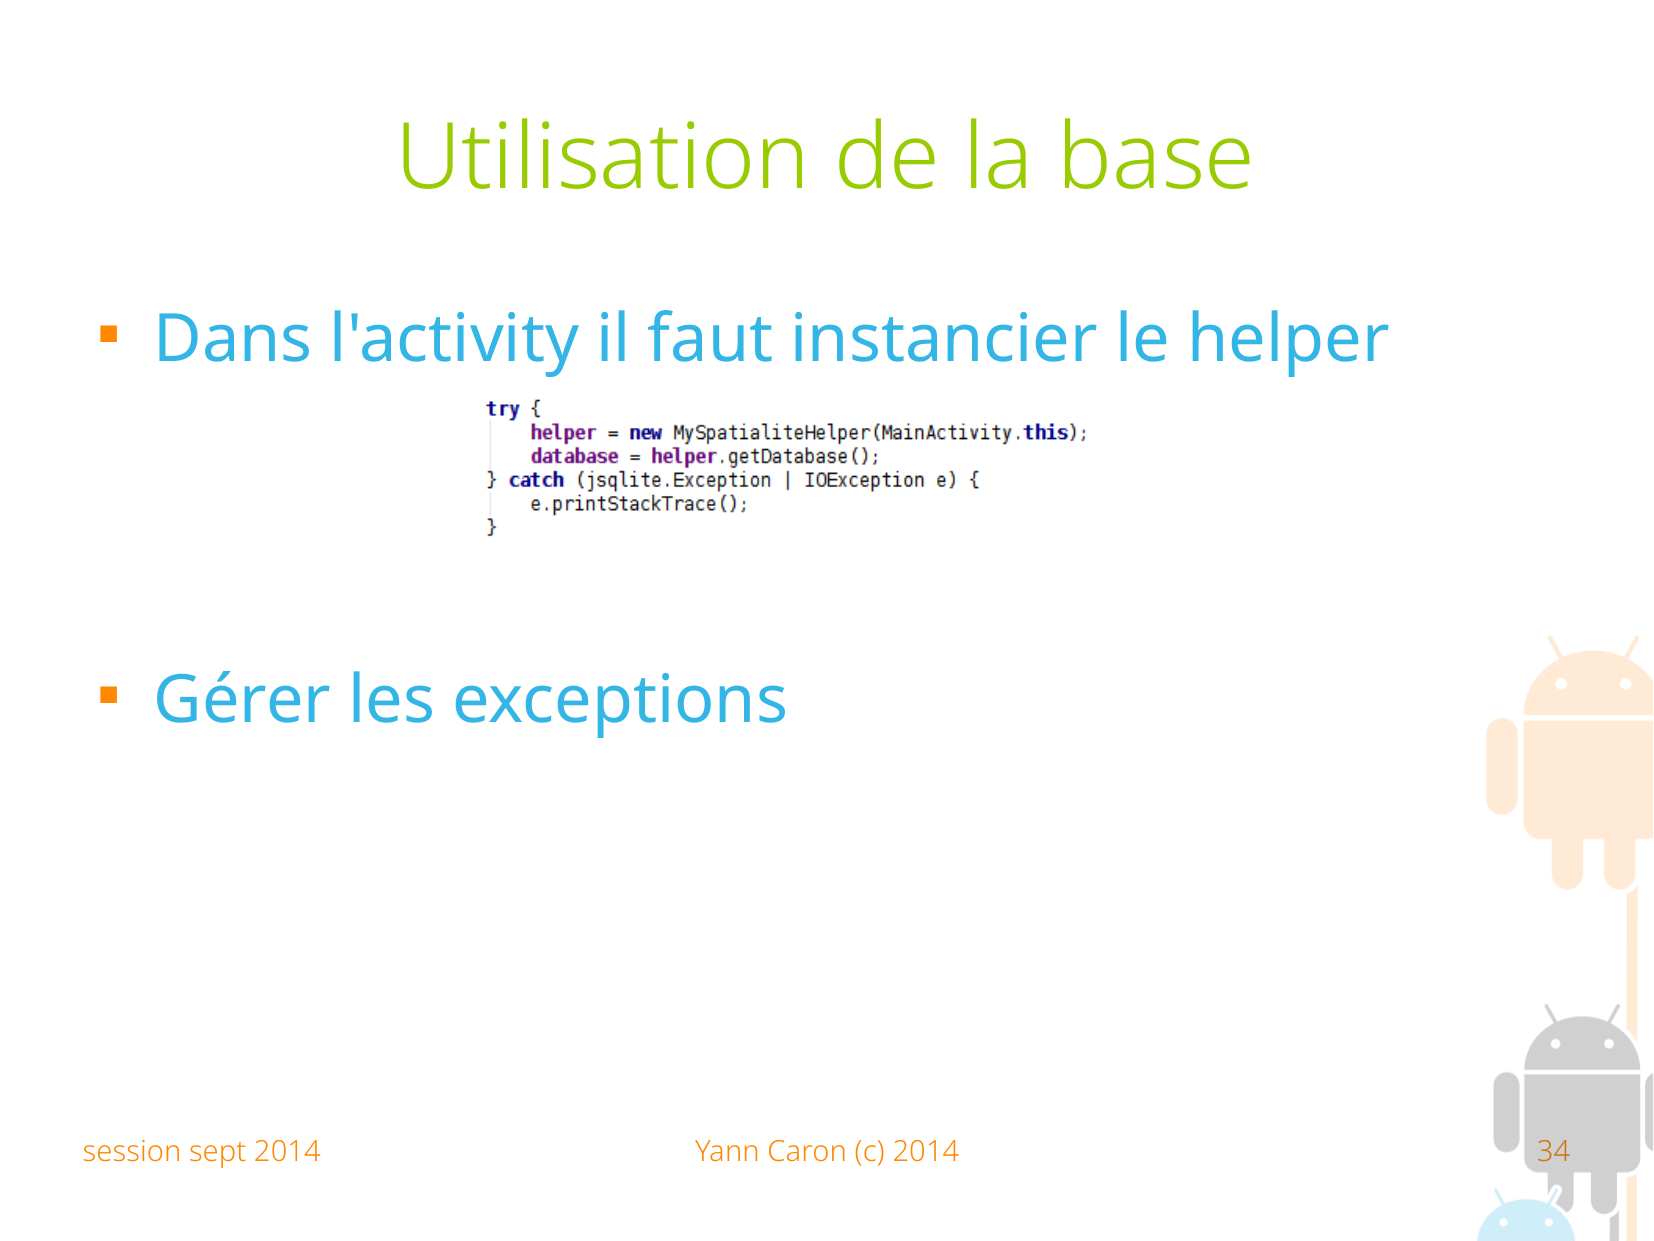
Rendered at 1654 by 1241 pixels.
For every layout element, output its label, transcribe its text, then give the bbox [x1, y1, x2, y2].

picture [240, 423, 1654, 1241]
picture [471, 389, 1182, 544]
list Dans l'activity il faut instancier le helper Gérer les exceptions [82, 290, 1571, 1010]
title Utilisation de la base [82, 49, 1571, 257]
